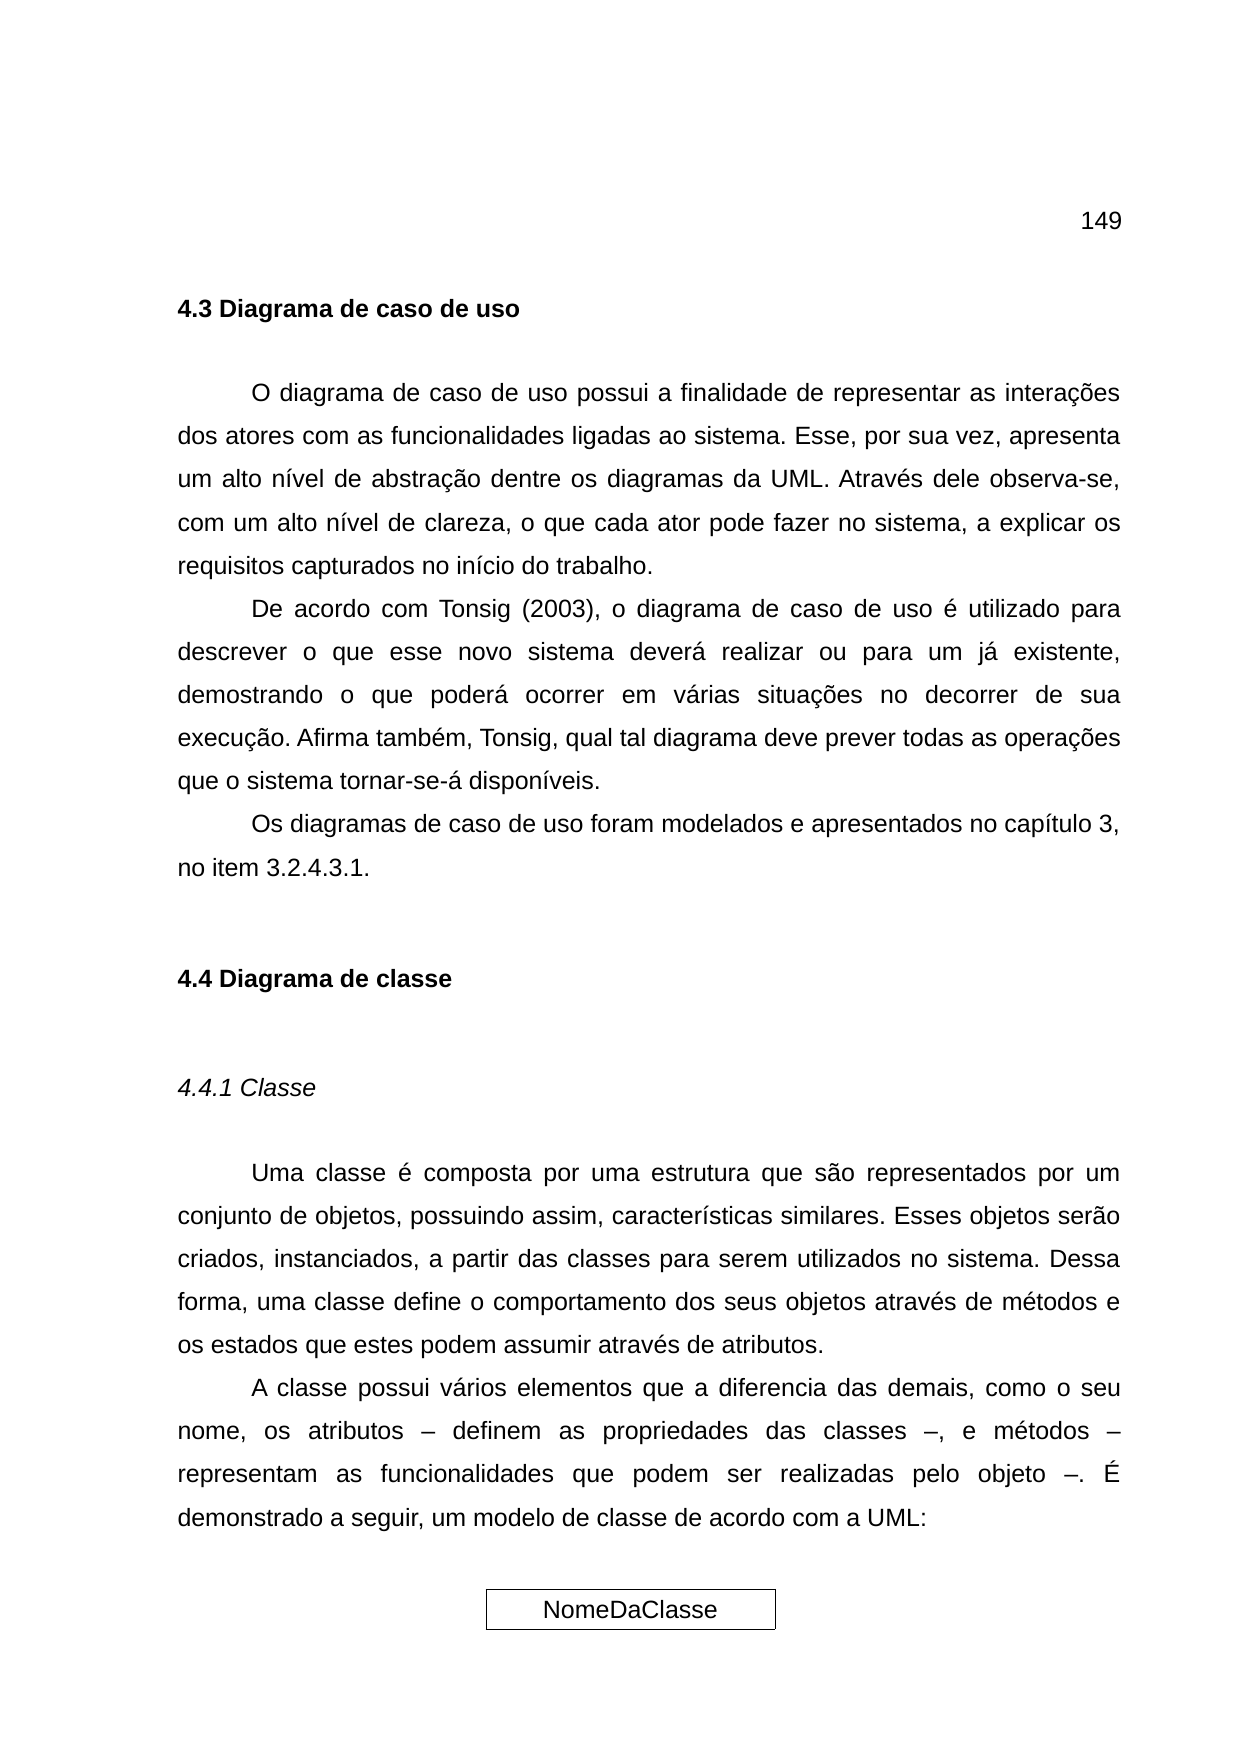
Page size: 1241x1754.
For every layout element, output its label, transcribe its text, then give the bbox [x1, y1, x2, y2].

subtitle 4.4.1 Classe [177, 1073, 1122, 1102]
text Os diagramas de caso de uso foram modelados e apresentados no capítulo 3, no item 3.2.4.3.1. [177, 809, 1122, 881]
table_header NomeDaClasse [487, 1590, 775, 1629]
subtitle 4.4 Diagrama de classe [177, 964, 1122, 992]
text A classe possui vários elementos que a diferencia das demais, como o seu nome, os atributos – definem as propriedades das classes –, e métodos – representam as funcionalidades que podem ser realizadas pelo objeto –. É demonstrado a seguir, um modelo de classe de acordo com a UML: [177, 1373, 1122, 1531]
text O diagrama de caso de uso possui a finalidade de representar as interações dos atores com as funcionalidades ligadas ao sistema. Esse, por sua vez, apresenta um alto nível de abstração dentre os diagramas da UML. Através dele observa-se, com um alto nível de clareza, o que cada ator pode fazer no sistema, a explicar os requisitos capturados no início do trabalho. [177, 378, 1122, 579]
subtitle 4.3 Diagrama de caso de uso [177, 294, 1122, 322]
text De acordo com Tonsig (2003), o diagrama de caso de uso é utilizado para descrever o que esse novo sistema deverá realizar ou para um já existente, demostrando o que poderá ocorrer em várias situações no decorrer de sua execução. Afirma também, Tonsig, qual tal diagrama deve prever todas as operações que o sistema tornar-se-á disponíveis. [177, 594, 1122, 795]
text Uma classe é composta por uma estrutura que são representados por um conjunto de objetos, possuindo assim, características similares. Esses objetos serão criados, instanciados, a partir das classes para serem utilizados no sistema. Dessa forma, uma classe define o comportamento dos seus objetos através de métodos e os estados que estes podem assumir através de atributos. [177, 1157, 1122, 1359]
